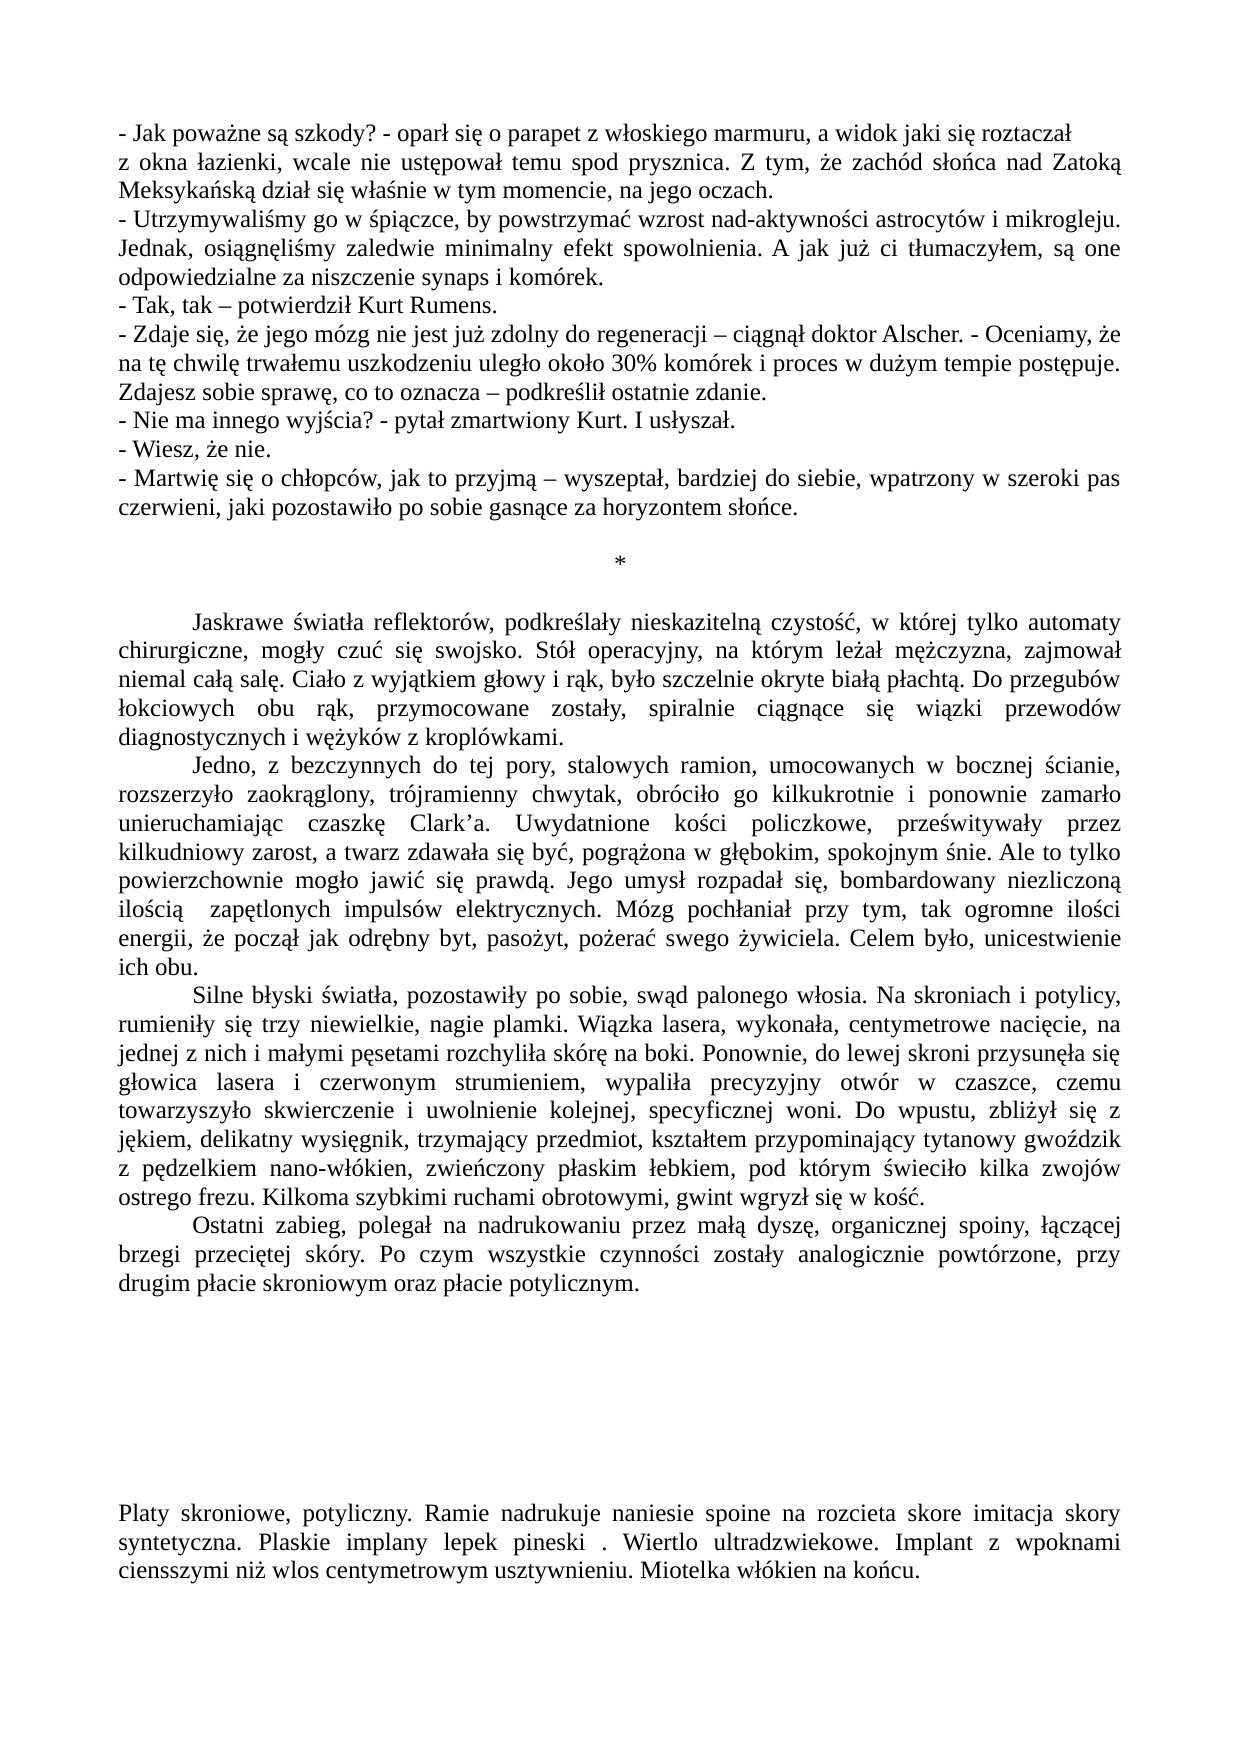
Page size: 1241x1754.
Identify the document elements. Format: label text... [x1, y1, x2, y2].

text Ostatni zabieg, polegał na nadrukowaniu przez małą dyszę, organicznej spoiny, łączącej brzegi przeciętej skóry. Po czym wszystkie czynności zostały analogicznie powtórzone, przy drugim płacie skroniowym oraz płacie potylicznym. [118, 1211, 1122, 1297]
text - Nie ma innego wyjścia? - pytał zmartwiony Kurt. I usłyszał. [118, 406, 1122, 434]
text - Tak, tak – potwierdził Kurt Rumens. [118, 291, 1122, 319]
text Silne błyski światła, pozostawiły po sobie, swąd palonego włosia. Na skroniach i potylicy, rumieniły się trzy niewielkie, nagie plamki. Wiązka lasera, wykonała, centymetrowe nacięcie, na jednej z nich i małymi pęsetami rozchyliła skórę na boki. Ponownie, do lewej skroni przysunęła się głowica lasera i czerwonym strumieniem, wypaliła precyzyjny otwór w czaszce, czemu towarzyszyło skwierczenie i uwolnienie kolejnej, specyficznej woni. Do wpustu, zbliżył się z jękiem, delikatny wysięgnik, trzymający przedmiot, kształtem przypominający tytanowy gwoździk z pędzelkiem nano-włókien, zwieńczony płaskim łebkiem, pod którym świeciło kilka zwojów ostrego frezu. Kilkoma szybkimi ruchami obrotowymi, gwint wgryzł się w kość. [118, 981, 1122, 1211]
text - Jak poważne są szkody? - oparł się o parapet z włoskiego marmuru, a widok jaki się roztaczał [118, 118, 1122, 147]
text Jaskrawe światła reflektorów, podkreślały nieskazitelną czystość, w której tylko automaty chirurgiczne, mogły czuć się swojsko. Stół operacyjny, na którym leżał mężczyzna, zajmował niemal całą salę. Ciało z wyjątkiem głowy i rąk, było szczelnie okryte białą płachtą. Do przegubów łokciowych obu rąk, przymocowane zostały, spiralnie ciągnące się wiązki przewodów diagnostycznych i wężyków z kroplówkami. [118, 607, 1122, 751]
text z okna łazienki, wcale nie ustępował temu spod prysznica. Z tym, że zachód słońca nad Zatoką Meksykańską dział się właśnie w tym momencie, na jego oczach. [118, 147, 1122, 204]
text - Zdaje się, że jego mózg nie jest już zdolny do regeneracji – ciągnął doktor Alscher. - Oceniamy, że na tę chwilę trwałemu uszkodzeniu uległo około 30% komórek i proces w dużym tempie postępuje. Zdajesz sobie sprawę, co to oznacza – podkreślił ostatnie zdanie. [118, 319, 1122, 406]
text Jedno, z bezczynnych do tej pory, stalowych ramion, umocowanych w bocznej ścianie, rozszerzyło zaokrąglony, trójramienny chwytak, obróciło go kilkukrotnie i ponownie zamarło unieruchamiając czaszkę Clark’a. Uwydatnione kości policzkowe, prześwitywały przez kilkudniowy zarost, a twarz zdawała się być, pogrążona w głębokim, spokojnym śnie. Ale to tylko powierzchownie mogło jawić się prawdą. Jego umysł rozpadał się, bombardowany niezliczoną ilością zapętlonych impulsów elektrycznych. Mózg pochłaniał przy tym, tak ogromne ilości energii, że począł jak odrębny byt, pasożyt, pożerać swego żywiciela. Celem było, unicestwienie ich obu. [118, 751, 1122, 981]
text - Martwię się o chłopców, jak to przyjmą – wyszeptał, bardziej do siebie, wpatrzony w szeroki pas czerwieni, jaki pozostawiło po sobie gasnące za horyzontem słońce. [118, 463, 1122, 521]
text - Utrzymywaliśmy go w śpiączce, by powstrzymać wzrost nad-aktywności astrocytów i mikrogleju. Jednak, osiągnęliśmy zaledwie minimalny efekt spowolnienia. A jak już ci tłumaczyłem, są one odpowiedzialne za niszczenie synaps i komórek. [118, 204, 1122, 291]
text Platy skroniowe, potyliczny. Ramie nadrukuje naniesie spoine na rozcieta skore imitacja skory syntetyczna. Plaskie implany lepek pineski . Wiertlo ultradzwiekowe. Implant z wpoknami ciensszymi niż wlos centymetrowym usztywnieniu. Miotelka włókien na końcu. [118, 1498, 1122, 1584]
text - Wiesz, że nie. [118, 434, 1122, 463]
text * [118, 549, 1122, 578]
